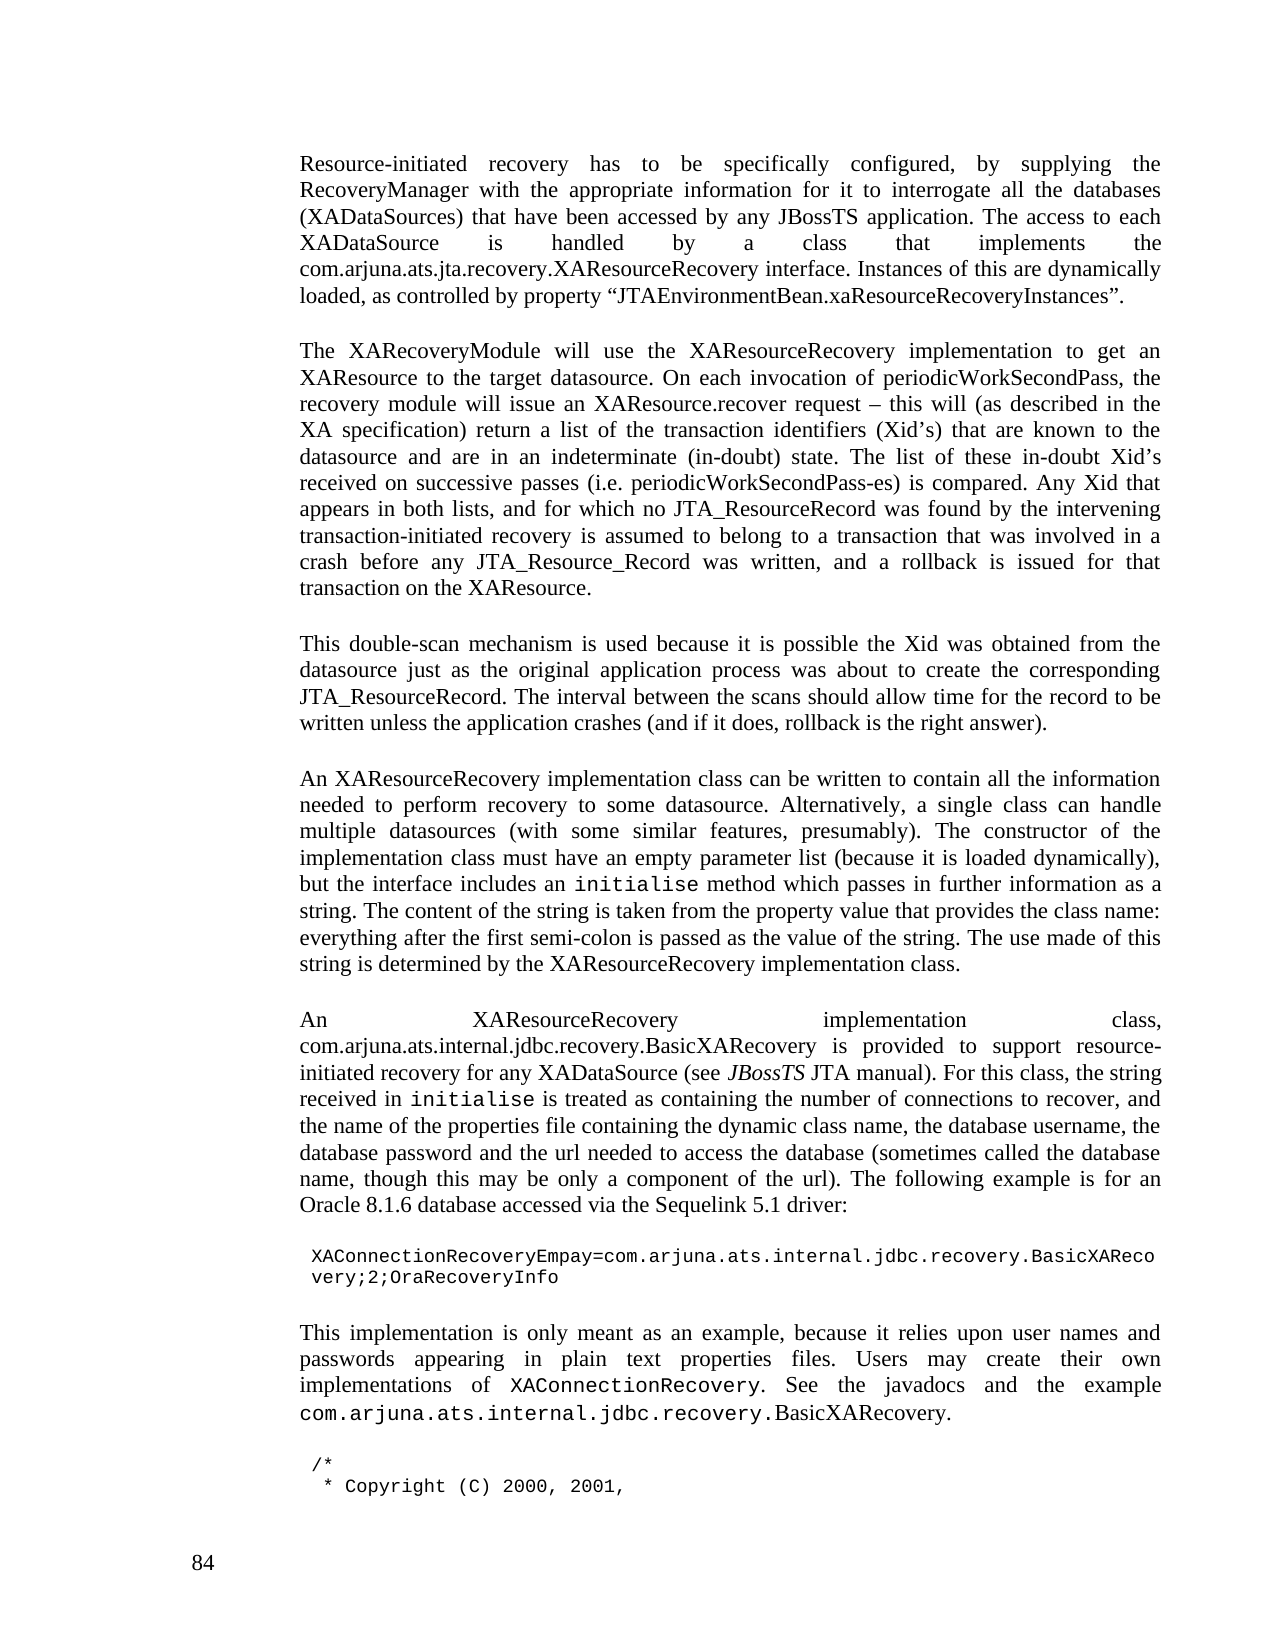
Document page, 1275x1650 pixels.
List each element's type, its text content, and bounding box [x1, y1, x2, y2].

text XAConnectionRecoveryEmpay=com.arjuna.ats.internal.jdbc.recovery.BasicXARecovery;2;OraRecoveryInfo [311, 1247, 1162, 1289]
text This implementation is only meant as an example, because it relies upon user names and passwords appearing in plain text properties files. Users may create their own implementations of XAConnectionRecovery. See the javadocs and the example com.arjuna.ats.internal.jdbc.recovery.BasicXARecovery. [299, 1319, 1162, 1427]
text The XARecoveryModule will use the XAResourceRecovery implementation to get an XAResource to the target datasource. On each invocation of periodicWorkSecondPass, the recovery module will issue an XAResource.recover request – this will (as described in the XA specification) return a list of the transaction identifiers (Xid’s) that are known to the datasource and are in an indeterminate (in-doubt) state. The list of these in-doubt Xid’s received on successive passes (i.e. periodicWorkSecondPass-es) is compared. Any Xid that appears in both lists, and for which no JTA_ResourceRecord was found by the intervening transaction-initiated recovery is assumed to belong to a transaction that was involved in a crash before any JTA_Resource_Record was written, and a rollback is issued for that transaction on the XAResource. [299, 337, 1162, 601]
text This double-scan mechanism is used because it is possible the Xid was obtained from the datasource just as the original application process was about to create the corresponding JTA_ResourceRecord. The interval between the scans should allow time for the record to be written unless the application crashes (and if it does, rollback is the right answer). [299, 630, 1162, 735]
text /* * Copyright (C) 2000, 2001, [311, 1456, 1162, 1498]
text An XAResourceRecovery implementation class can be written to contain all the information needed to perform recovery to some datasource. Alternatively, a single class can handle multiple datasources (with some similar features, presumably). The constructor of the implementation class must have an empty parameter list (because it is loaded dynamically), but the interface includes an initialise method which passes in further information as a string. The content of the string is taken from the property value that provides the class name: everything after the first semi-colon is passed as the value of the string. The use made of this string is determined by the XAResourceRecovery implementation class. [299, 764, 1162, 977]
text Resource-initiated recovery has to be specifically configured, by supplying the RecoveryManager with the appropriate information for it to interrogate all the databases (XADataSources) that have been accessed by any JBossTS application. The access to each XADataSource is handled by a class that implements the com.arjuna.ats.jta.recovery.XAResourceRecovery interface. Instances of this are dynamically loaded, as controlled by property “JTAEnvironmentBean.xaResourceRecoveryInstances”. [299, 150, 1162, 308]
text An XAResourceRecovery implementation class, com.arjuna.ats.internal.jdbc.recovery.BasicXARecovery is provided to support resource-initiated recovery for any XADataSource (see JBossTS JTA manual). For this class, the string received in initialise is treated as containing the number of connections to recover, and the name of the properties file containing the dynamic class name, the database username, the database password and the url needed to access the database (sometimes called the database name, though this may be only a component of the url). The following example is for an Oracle 8.1.6 database accessed via the Sequelink 5.1 driver: [299, 1006, 1162, 1218]
